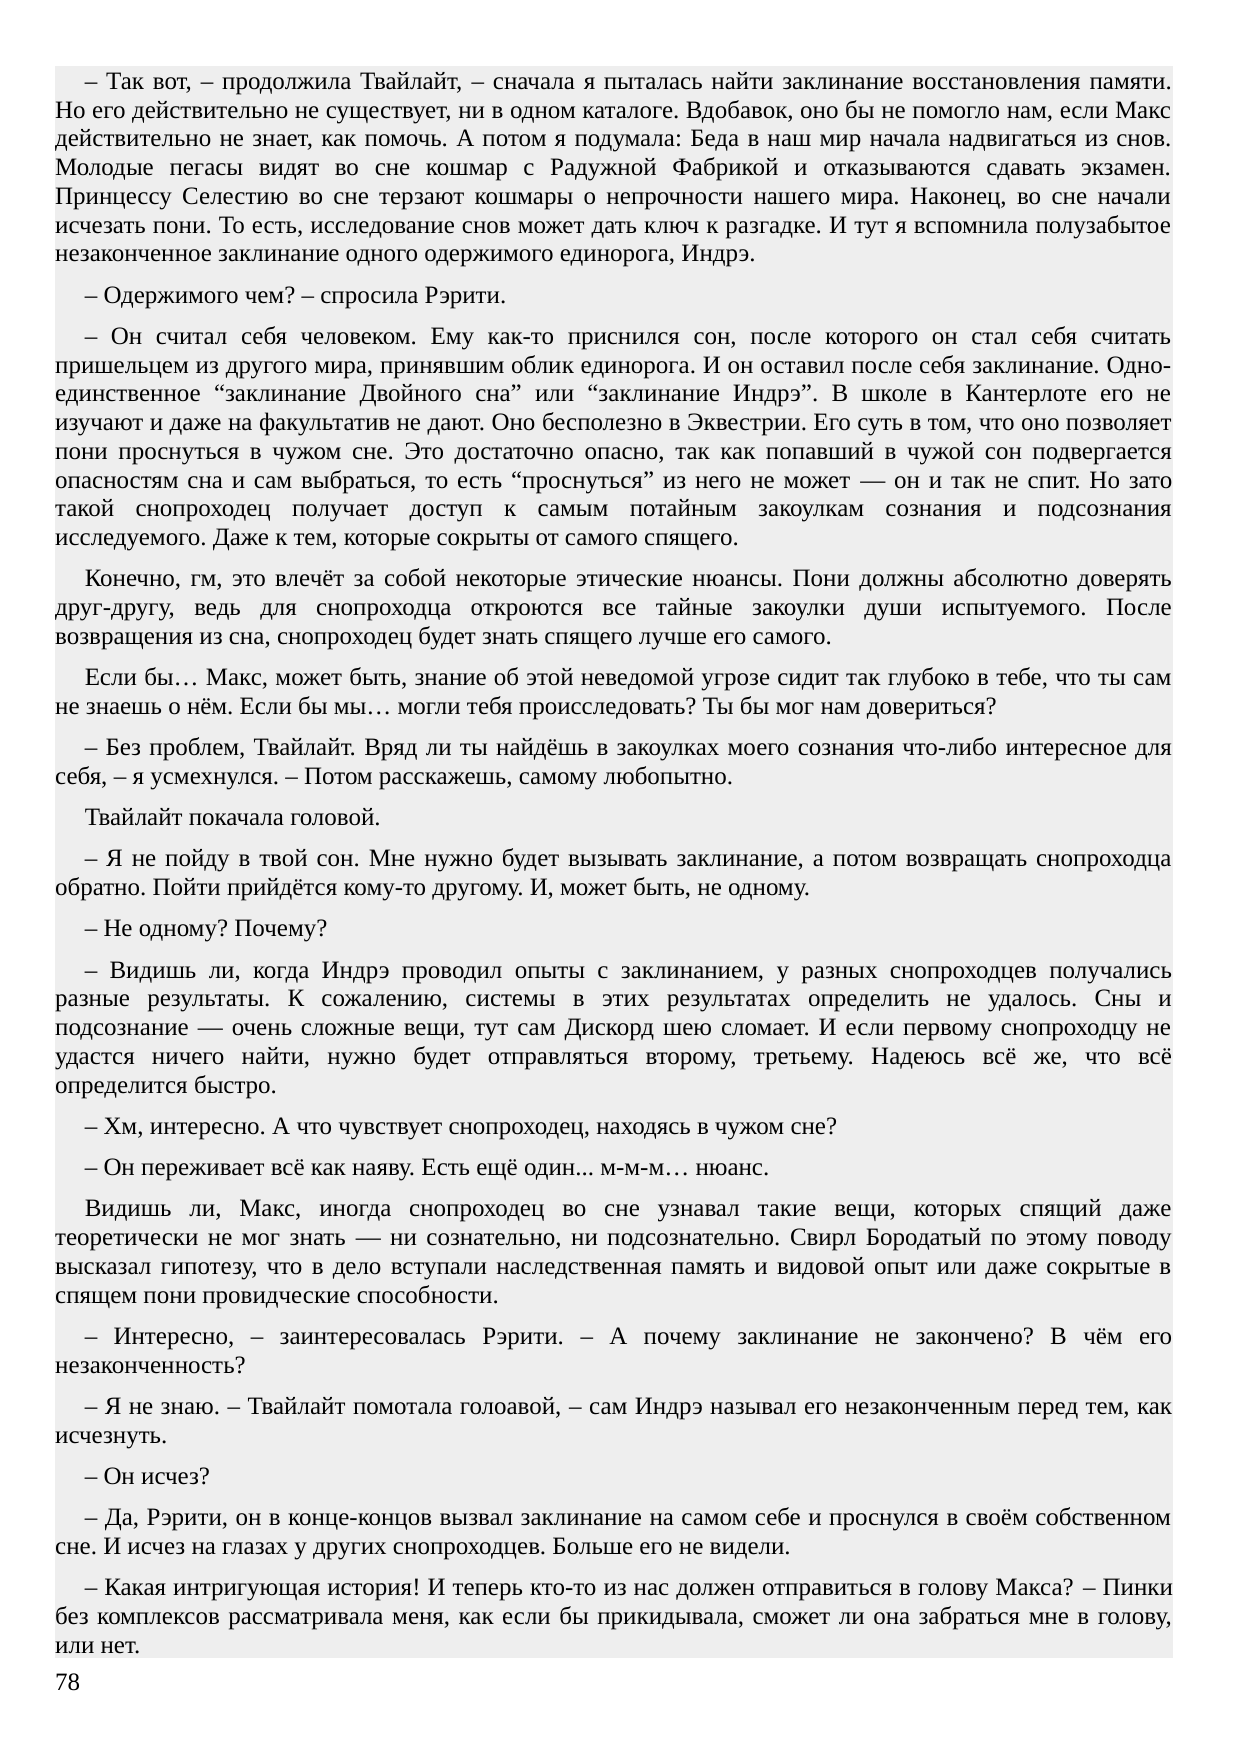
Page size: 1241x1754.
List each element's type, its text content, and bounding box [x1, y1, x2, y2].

text – Он исчез? [55, 1461, 1173, 1490]
text – Видишь ли, когда Индрэ проводил опыты с заклинанием, у разных снопроходцев получались разные результаты. К сожалению, системы в этих результатах определить не удалось. Сны и подсознание — очень сложные вещи, тут сам Дискорд шею сломает. И если первому снопроходцу не удастся ничего найти, нужно будет отправляться второму, третьему. Надеюсь всё же, что всё определится быстро. [55, 955, 1173, 1098]
text Конечно, гм, это влечёт за собой некоторые этические нюансы. Пони должны абсолютно доверять друг-другу, ведь для снопроходца откроются все тайные закоулки души испытуемого. После возвращения из сна, снопроходец будет знать спящего лучше его самого. [55, 563, 1173, 650]
text Твайлайт покачала головой. [55, 802, 1173, 831]
text – Я не пойду в твой сон. Мне нужно будет вызывать заклинание, а потом возвращать снопроходца обратно. Пойти прийдётся кому-то другому. И, может быть, не одному. [55, 843, 1173, 901]
text – Не одному? Почему? [55, 913, 1173, 942]
text – Какая интригующая история! И теперь кто-то из нас должен отправиться в голову Макса? – Пинки без комплексов рассматривала меня, как если бы прикидывала, сможет ли она забраться мне в голову, или нет. [55, 1572, 1173, 1658]
text – Он считал себя человеком. Ему как-то приснился сон, после которого он стал себя считать пришельцем из другого мира, принявшим облик единорога. И он оставил после себя заклинание. Одно-единственное “заклинание Двойного сна” или “заклинание Индрэ”. В школе в Кантерлоте его не изучают и даже на факультатив не дают. Оно бесполезно в Эквестрии. Его суть в том, что оно позволяет пони проснуться в чужом сне. Это достаточно опасно, так как попавший в чужой сон подвергается опасностям сна и сам выбраться, то есть “проснуться” из него не может — он и так не спит. Но зато такой снопроходец получает доступ к самым потайным закоулкам сознания и подсознания исследуемого. Даже к тем, которые сокрыты от самого спящего. [55, 321, 1173, 551]
text – Интересно, – заинтересовалась Рэрити. – А почему заклинание не закончено? В чём его незаконченность? [55, 1321, 1173, 1378]
text – Я не знаю. – Твайлайт помотала голоавой, – сам Индрэ называл его незаконченным перед тем, как исчезнуть. [55, 1391, 1173, 1448]
text – Он переживает всё как наяву. Есть ещё один... м-м-м… нюанс. [55, 1152, 1173, 1181]
text – Хм, интересно. А что чувствует снопроходец, находясь в чужом сне? [55, 1111, 1173, 1140]
text – Так вот, – продолжила Твайлайт, – сначала я пыталась найти заклинание восстановления памяти. Но его действительно не существует, ни в одном каталоге. Вдобавок, оно бы не помогло нам, если Макс действительно не знает, как помочь. А потом я подумала: Беда в наш мир начала надвигаться из снов. Молодые пегасы видят во сне кошмар с Радужной Фабрикой и отказываются сдавать экзамен. Принцессу Селестию во сне терзают кошмары о непрочности нашего мира. Наконец, во сне начали исчезать пони. То есть, исследование снов может дать ключ к разгадке. И тут я вспомнила полузабытое незаконченное заклинание одного одержимого единорога, Индрэ. [55, 66, 1173, 267]
text – Одержимого чем? – спросила Рэрити. [55, 280, 1173, 308]
text Если бы… Макс, может быть, знание об этой неведомой угрозе сидит так глубоко в тебе, что ты сам не знаешь о нём. Если бы мы… могли тебя происследовать? Ты бы мог нам довериться? [55, 662, 1173, 720]
text Видишь ли, Макс, иногда снопроходец во сне узнавал такие вещи, которых спящий даже теоретически не мог знать — ни сознательно, ни подсознательно. Свирл Бородатый по этому поводу высказал гипотезу, что в дело вступали наследственная память и видовой опыт или даже сокрытые в спящем пони провидческие способности. [55, 1193, 1173, 1308]
text – Да, Рэрити, он в конце-концов вызвал заклинание на самом себе и проснулся в своём собственном сне. И исчез на глазах у других снопроходцев. Больше его не видели. [55, 1502, 1173, 1560]
text – Без проблем, Твайлайт. Вряд ли ты найдёшь в закоулках моего сознания что-либо интересное для себя, – я усмехнулся. – Потом расскажешь, самому любопытно. [55, 732, 1173, 790]
